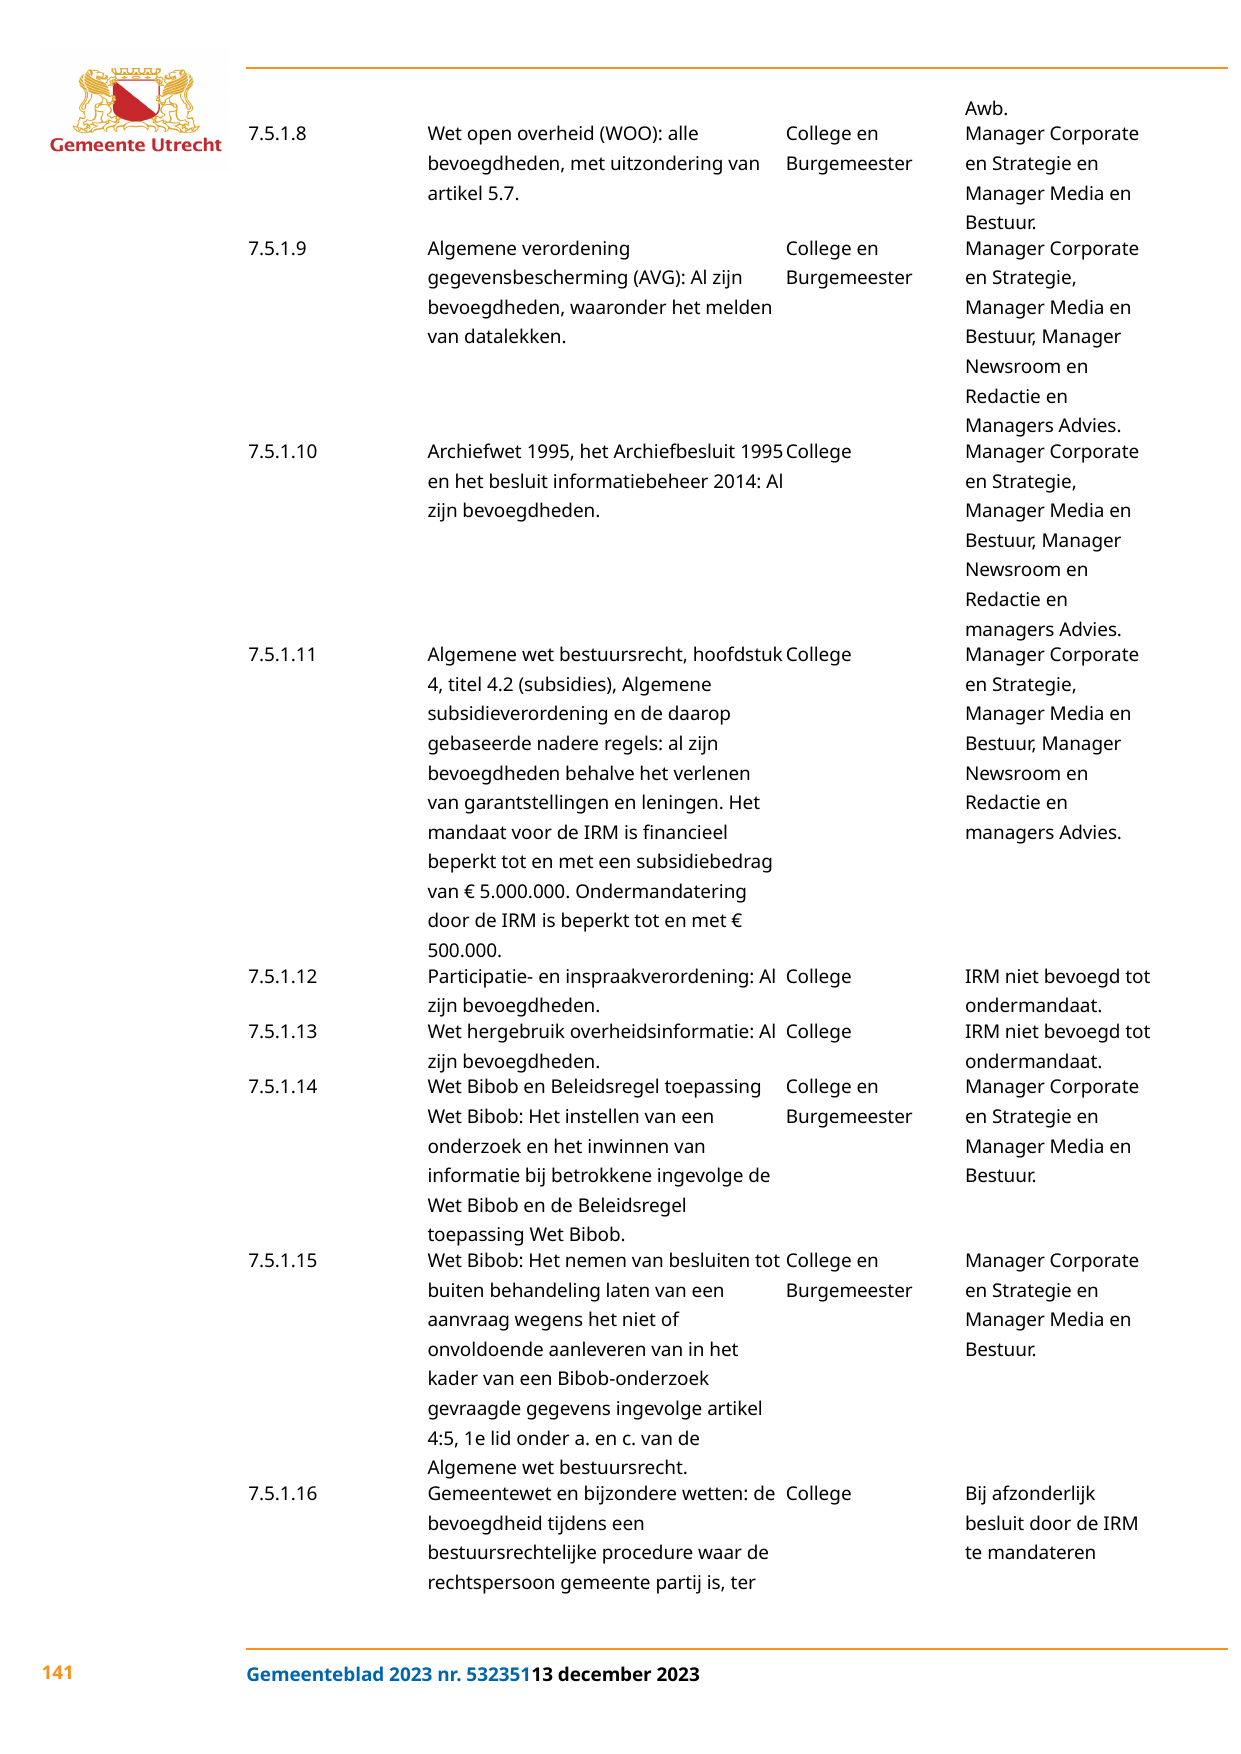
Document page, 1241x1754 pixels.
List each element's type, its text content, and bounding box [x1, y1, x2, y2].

table_cell Manager Corporate en Strategie en Manager Media en Bestuur. [965, 121, 1152, 235]
table_cell College [786, 641, 965, 963]
table_cell [427, 95, 786, 121]
table_cell Wet open overheid (WOO): alle bevoegdheden, met uitzondering van artikel 5.7. [427, 121, 786, 235]
table_cell Wet hergebruik overheidsinformatie: Al zijn bevoegdheden. [427, 1018, 786, 1074]
table_cell 7.5.1.13 [248, 1018, 427, 1074]
table_cell College [786, 963, 965, 1018]
table_cell College en Burgemeester [786, 1247, 965, 1480]
table_cell 7.5.1.16 [248, 1480, 427, 1594]
table_cell Gemeentewet en bijzondere wetten: de bevoegdheid tijdens een bestuursrechtelijke procedure waar de rechtspersoon gemeente partij is, ter [427, 1480, 786, 1594]
table_cell Manager Corporate en Strategie, Manager Media en Bestuur, Manager Newsroom en Redactie en managers Advies. [965, 438, 1152, 641]
table_cell Algemene verordening gegevensbescherming (AVG): Al zijn bevoegdheden, waaronder het melden van datalekken. [427, 235, 786, 438]
table_cell Wet Bibob: Het nemen van besluiten tot buiten behandeling laten van een aanvraag wegens het niet of onvoldoende aanleveren van in het kader van een Bibob-onderzoek gevraagde gegevens ingevolge artikel 4:5, 1e lid onder a. en c. van de Algemene wet bestuursrecht. [427, 1247, 786, 1480]
table_cell College en Burgemeester [786, 121, 965, 235]
table_cell IRM niet bevoegd tot ondermandaat. [965, 963, 1152, 1018]
table_cell Archiefwet 1995, het Archiefbesluit 1995 en het besluit informatiebeheer 2014: Al zijn bevoegdheden. [427, 438, 786, 641]
table_cell 7.5.1.8 [248, 121, 427, 235]
table_cell College [786, 438, 965, 641]
table_cell College en Burgemeester [786, 1074, 965, 1247]
table_cell Wet Bibob en Beleidsregel toepassing Wet Bibob: Het instellen van een onderzoek en het inwinnen van informatie bij betrokkene ingevolge de Wet Bibob en de Beleidsregel toepassing Wet Bibob. [427, 1074, 786, 1247]
table_cell Manager Corporate en Strategie en Manager Media en Bestuur. [965, 1074, 1152, 1247]
table_cell 7.5.1.9 [248, 235, 427, 438]
table_cell IRM niet bevoegd tot ondermandaat. [965, 1018, 1152, 1074]
table_cell 7.5.1.11 [248, 641, 427, 963]
table_cell College [786, 1018, 965, 1074]
table_cell College en Burgemeester [786, 235, 965, 438]
table_cell Manager Corporate en Strategie, Manager Media en Bestuur, Manager Newsroom en Redactie en Managers Advies. [965, 235, 1152, 438]
table_cell Manager Corporate en Strategie en Manager Media en Bestuur. [965, 1247, 1152, 1480]
picture [41, 47, 231, 172]
table_cell Algemene wet bestuursrecht, hoofdstuk 4, titel 4.2 (subsidies), Algemene subsidieverordening en de daarop gebaseerde nadere regels: al zijn bevoegdheden behalve het verlenen van garantstellingen en leningen. Het mandaat voor de IRM is financieel beperkt tot en met een subsidiebedrag van € 5.000.000. Ondermandatering door de IRM is beperkt tot en met € 500.000. [427, 641, 786, 963]
table_cell College [786, 1480, 965, 1594]
table_cell Awb. [965, 95, 1152, 121]
table_cell [786, 95, 965, 121]
table_cell Manager Corporate en Strategie, Manager Media en Bestuur, Manager Newsroom en Redactie en managers Advies. [965, 641, 1152, 963]
table_cell Participatie- en inspraakverordening: Al zijn bevoegdheden. [427, 963, 786, 1018]
table_cell 7.5.1.15 [248, 1247, 427, 1480]
table_cell 7.5.1.10 [248, 438, 427, 641]
table_cell 7.5.1.12 [248, 963, 427, 1018]
table_cell Bij afzonderlijk besluit door de IRM te mandateren [965, 1480, 1152, 1594]
table_cell [248, 95, 427, 121]
table_cell 7.5.1.14 [248, 1074, 427, 1247]
